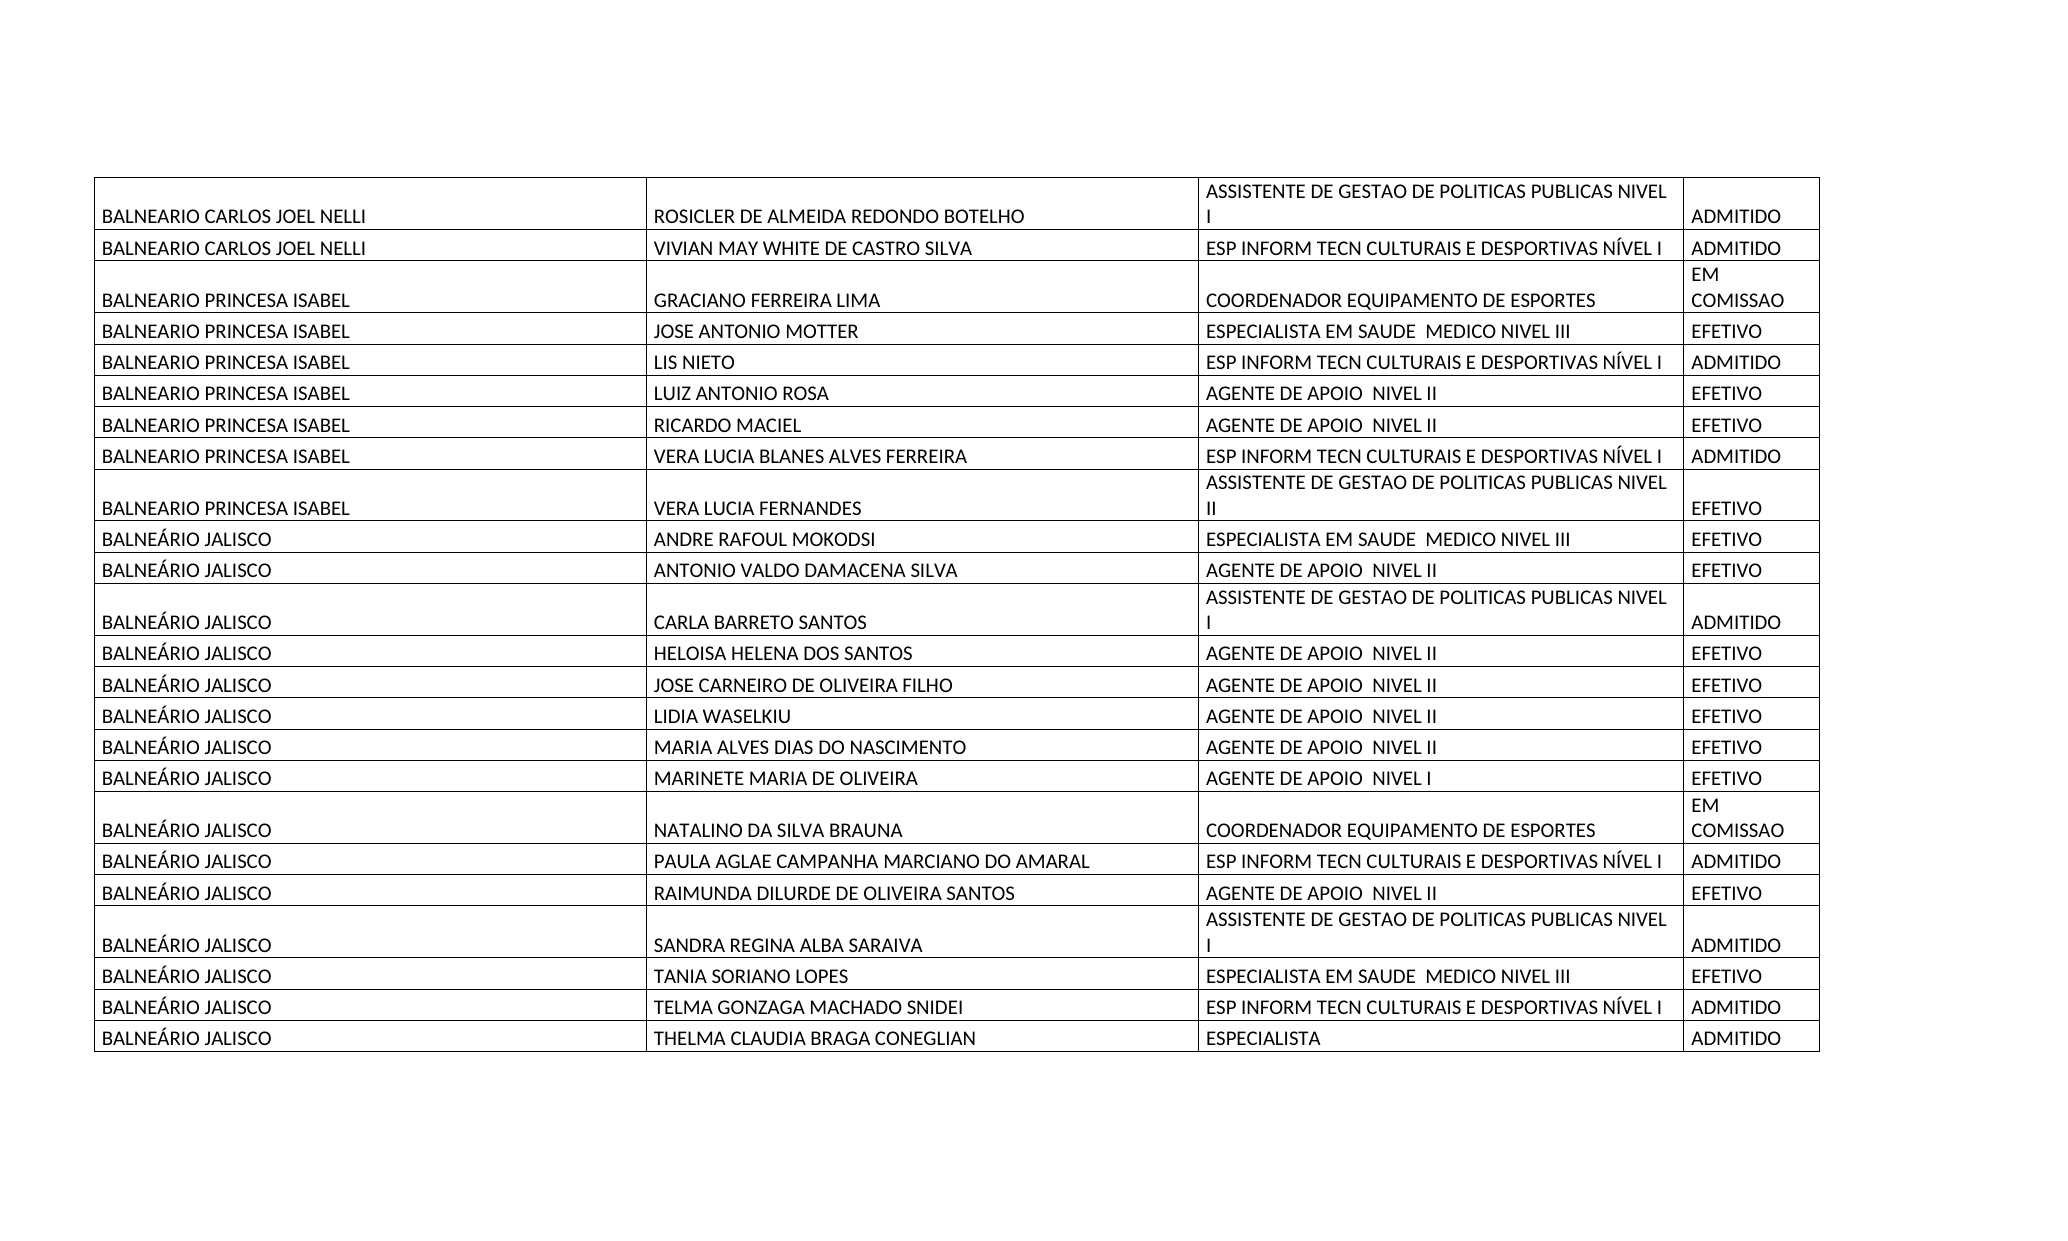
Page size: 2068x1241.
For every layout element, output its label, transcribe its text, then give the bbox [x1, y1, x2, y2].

table_cell THELMA CLAUDIA BRAGA CONEGLIAN [647, 1021, 1198, 1051]
table_cell ASSISTENTE DE GESTAO DE POLITICAS PUBLICAS NIVEL II [1199, 470, 1683, 520]
table_cell HELOISA HELENA DOS SANTOS [647, 636, 1198, 666]
table_cell LIDIA WASELKIU [647, 698, 1198, 728]
table_cell CARLA BARRETO SANTOS [647, 584, 1198, 635]
table_cell ADMITIDO [1684, 345, 1819, 375]
table_cell BALNEÁRIO JALISCO [95, 875, 646, 905]
table_cell ESP INFORM TECN CULTURAIS E DESPORTIVAS NÍVEL I [1199, 844, 1683, 874]
table_cell BALNEÁRIO JALISCO [95, 584, 646, 635]
table_cell EM COMISSAO [1684, 792, 1819, 843]
table_cell VERA LUCIA FERNANDES [647, 470, 1198, 520]
table_cell TANIA SORIANO LOPES [647, 958, 1198, 988]
table_cell EFETIVO [1684, 470, 1819, 520]
table_cell ESP INFORM TECN CULTURAIS E DESPORTIVAS NÍVEL I [1199, 990, 1683, 1020]
table_cell PAULA AGLAE CAMPANHA MARCIANO DO AMARAL [647, 844, 1198, 874]
table_cell EFETIVO [1684, 407, 1819, 437]
table_cell BALNEÁRIO JALISCO [95, 844, 646, 874]
table_cell BALNEARIO PRINCESA ISABEL [95, 470, 646, 520]
table_cell AGENTE DE APOIO NIVEL II [1199, 698, 1683, 728]
table_cell BALNEÁRIO JALISCO [95, 958, 646, 988]
table_cell BALNEARIO CARLOS JOEL NELLI [95, 178, 646, 229]
table_cell ESPECIALISTA EM SAUDE MEDICO NIVEL III [1199, 958, 1683, 988]
table_cell ANTONIO VALDO DAMACENA SILVA [647, 553, 1198, 583]
table_cell BALNEARIO PRINCESA ISABEL [95, 376, 646, 406]
table_cell NATALINO DA SILVA BRAUNA [647, 792, 1198, 843]
table_cell BALNEARIO PRINCESA ISABEL [95, 261, 646, 312]
table_cell AGENTE DE APOIO NIVEL II [1199, 667, 1683, 697]
table_cell BALNEÁRIO JALISCO [95, 990, 646, 1020]
table_cell ADMITIDO [1684, 438, 1819, 468]
table_cell TELMA GONZAGA MACHADO SNIDEI [647, 990, 1198, 1020]
table_cell EM COMISSAO [1684, 261, 1819, 312]
table_cell ESPECIALISTA EM SAUDE MEDICO NIVEL III [1199, 313, 1683, 343]
table_cell EFETIVO [1684, 730, 1819, 760]
table_cell BALNEÁRIO JALISCO [95, 521, 646, 552]
table_cell EFETIVO [1684, 958, 1819, 988]
table_cell SANDRA REGINA ALBA SARAIVA [647, 906, 1198, 957]
table_cell BALNEÁRIO JALISCO [95, 636, 646, 666]
table_cell VIVIAN MAY WHITE DE CASTRO SILVA [647, 230, 1198, 260]
table_cell EFETIVO [1684, 376, 1819, 406]
table_cell EFETIVO [1684, 521, 1819, 552]
table_cell AGENTE DE APOIO NIVEL II [1199, 407, 1683, 437]
table_cell EFETIVO [1684, 667, 1819, 697]
table_cell BALNEARIO PRINCESA ISABEL [95, 345, 646, 375]
table_cell AGENTE DE APOIO NIVEL II [1199, 376, 1683, 406]
table_cell ASSISTENTE DE GESTAO DE POLITICAS PUBLICAS NIVEL I [1199, 178, 1683, 229]
table_cell LIS NIETO [647, 345, 1198, 375]
table_cell EFETIVO [1684, 875, 1819, 905]
table_cell MARIA ALVES DIAS DO NASCIMENTO [647, 730, 1198, 760]
table_cell BALNEARIO PRINCESA ISABEL [95, 407, 646, 437]
table_cell VERA LUCIA BLANES ALVES FERREIRA [647, 438, 1198, 468]
table_cell ADMITIDO [1684, 584, 1819, 635]
table_cell ADMITIDO [1684, 1021, 1819, 1051]
table_cell LUIZ ANTONIO ROSA [647, 376, 1198, 406]
table_cell BALNEÁRIO JALISCO [95, 667, 646, 697]
table_cell ADMITIDO [1684, 906, 1819, 957]
table_cell COORDENADOR EQUIPAMENTO DE ESPORTES [1199, 261, 1683, 312]
table_cell EFETIVO [1684, 553, 1819, 583]
table_cell BALNEÁRIO JALISCO [95, 730, 646, 760]
table_cell ESP INFORM TECN CULTURAIS E DESPORTIVAS NÍVEL I [1199, 438, 1683, 468]
table_cell AGENTE DE APOIO NIVEL II [1199, 730, 1683, 760]
table_cell MARINETE MARIA DE OLIVEIRA [647, 761, 1198, 791]
table_cell EFETIVO [1684, 313, 1819, 343]
table_cell ASSISTENTE DE GESTAO DE POLITICAS PUBLICAS NIVEL I [1199, 906, 1683, 957]
table_cell BALNEÁRIO JALISCO [95, 906, 646, 957]
table_cell ADMITIDO [1684, 178, 1819, 229]
table_cell BALNEARIO PRINCESA ISABEL [95, 438, 646, 468]
table_cell AGENTE DE APOIO NIVEL II [1199, 553, 1683, 583]
table_cell JOSE CARNEIRO DE OLIVEIRA FILHO [647, 667, 1198, 697]
table_cell BALNEÁRIO JALISCO [95, 761, 646, 791]
table_cell BALNEÁRIO JALISCO [95, 792, 646, 843]
table_cell ESP INFORM TECN CULTURAIS E DESPORTIVAS NÍVEL I [1199, 345, 1683, 375]
table_cell ANDRE RAFOUL MOKODSI [647, 521, 1198, 552]
table_cell GRACIANO FERREIRA LIMA [647, 261, 1198, 312]
table_cell ESP INFORM TECN CULTURAIS E DESPORTIVAS NÍVEL I [1199, 230, 1683, 260]
table_cell RAIMUNDA DILURDE DE OLIVEIRA SANTOS [647, 875, 1198, 905]
table_cell AGENTE DE APOIO NIVEL II [1199, 875, 1683, 905]
table_cell EFETIVO [1684, 761, 1819, 791]
table_cell BALNEÁRIO JALISCO [95, 1021, 646, 1051]
table_cell RICARDO MACIEL [647, 407, 1198, 437]
table_cell BALNEÁRIO JALISCO [95, 553, 646, 583]
table_cell ESPECIALISTA EM SAUDE MEDICO NIVEL III [1199, 521, 1683, 552]
table_cell ROSICLER DE ALMEIDA REDONDO BOTELHO [647, 178, 1198, 229]
table_cell BALNEARIO PRINCESA ISABEL [95, 313, 646, 343]
table_cell COORDENADOR EQUIPAMENTO DE ESPORTES [1199, 792, 1683, 843]
table_cell EFETIVO [1684, 636, 1819, 666]
table_cell BALNEÁRIO JALISCO [95, 698, 646, 728]
table_cell AGENTE DE APOIO NIVEL I [1199, 761, 1683, 791]
table_cell AGENTE DE APOIO NIVEL II [1199, 636, 1683, 666]
table_cell ESPECIALISTA [1199, 1021, 1683, 1051]
table_cell JOSE ANTONIO MOTTER [647, 313, 1198, 343]
table_cell ADMITIDO [1684, 230, 1819, 260]
table_cell EFETIVO [1684, 698, 1819, 728]
table_cell BALNEARIO CARLOS JOEL NELLI [95, 230, 646, 260]
table_cell ADMITIDO [1684, 990, 1819, 1020]
table_cell ADMITIDO [1684, 844, 1819, 874]
table_cell ASSISTENTE DE GESTAO DE POLITICAS PUBLICAS NIVEL I [1199, 584, 1683, 635]
